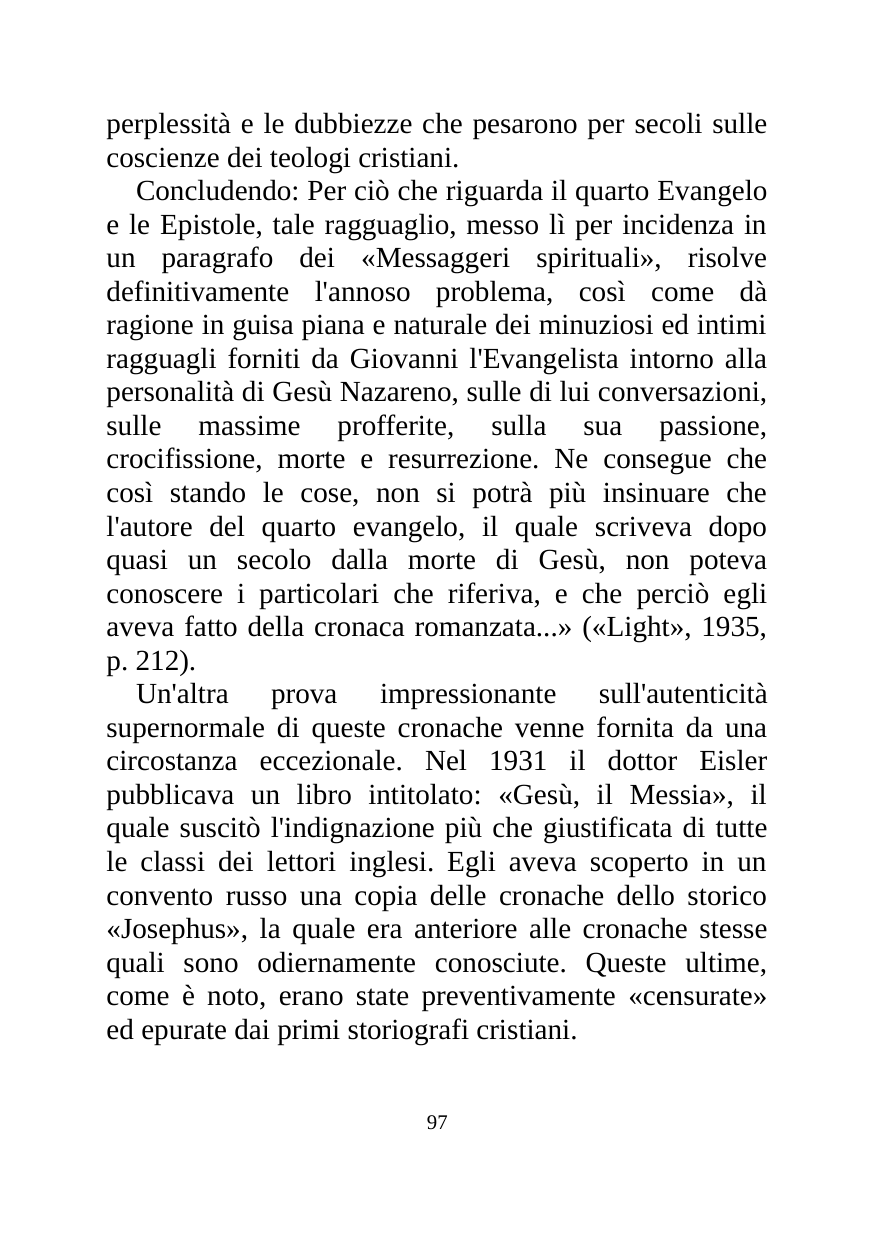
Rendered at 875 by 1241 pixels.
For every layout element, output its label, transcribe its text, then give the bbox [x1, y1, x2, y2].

text perplessità e le dubbiezze che pesarono per secoli sulle coscienze dei teologi cristiani. [106, 106, 768, 173]
text Concludendo: Per ciò che riguarda il quarto Evangelo e le Epistole, tale ragguaglio, messo lì per incidenza in un paragrafo dei «Messaggeri spirituali», risolve definitivamente l'annoso problema, così come dà ragione in guisa piana e naturale dei minuziosi ed intimi ragguagli forniti da Giovanni l'Evangelista intorno alla personalità di Gesù Nazareno, sulle di lui conversazioni, sulle massime profferite, sulla sua passione, crocifissione, morte e resurrezione. Ne consegue che così stando le cose, non si potrà più insinuare che l'autore del quarto evangelo, il quale scriveva dopo quasi un secolo dalla morte di Gesù, non poteva conoscere i particolari che riferiva, e che perciò egli aveva fatto della cronaca romanzata...» («Light», 1935, p. 212). [106, 173, 768, 676]
text Un'altra prova impressionante sull'autenticità supernormale di queste cronache venne fornita da una circostanza eccezionale. Nel 1931 il dottor Eisler pubblicava un libro intitolato: «Gesù, il Messia», il quale suscitò l'indignazione più che giustificata di tutte le classi dei lettori inglesi. Egli aveva scoperto in un convento russo una copia delle cronache dello storico «Josephus», la quale era anteriore alle cronache stesse quali sono odiernamente conosciute. Queste ultime, come è noto, erano state preventivamente «censurate» ed epurate dai primi storiografi cristiani. [106, 676, 768, 1045]
